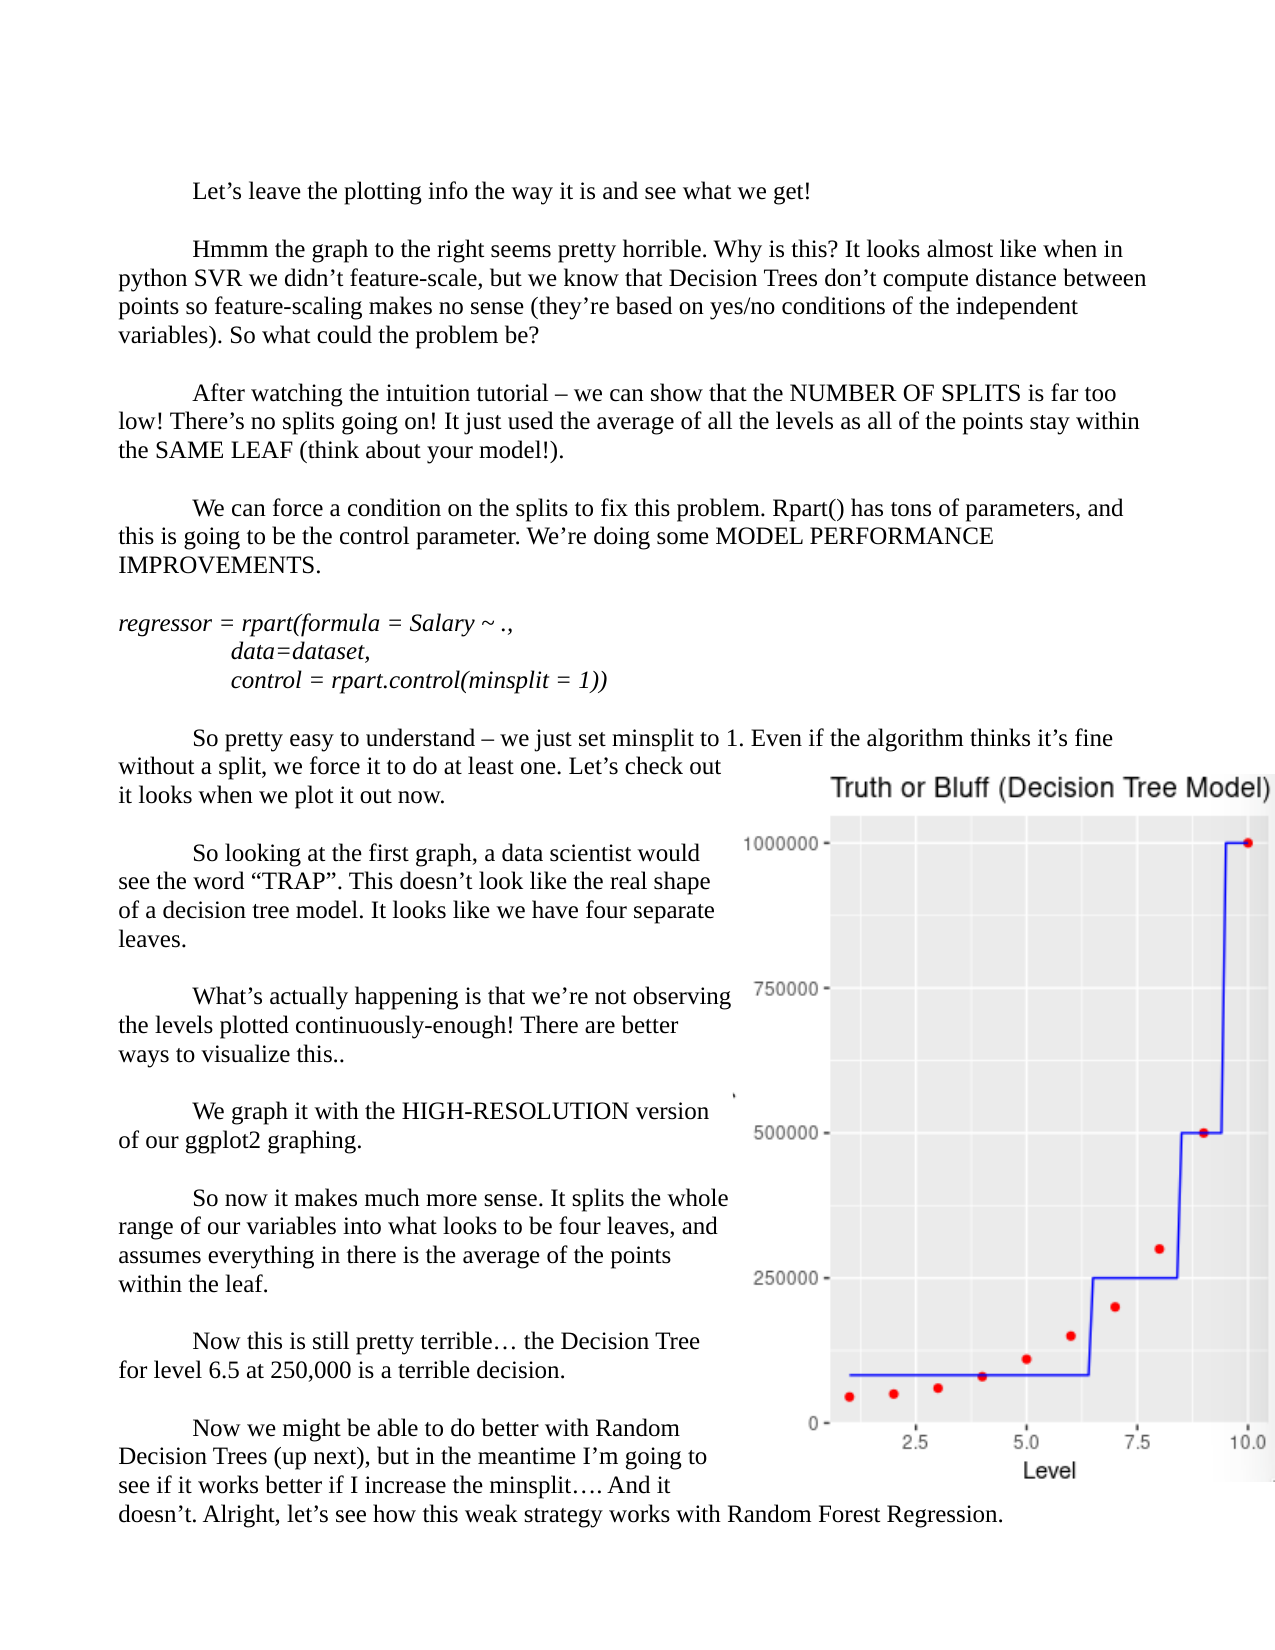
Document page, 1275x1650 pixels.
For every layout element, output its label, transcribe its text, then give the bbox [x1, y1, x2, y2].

text Now this is still pretty terrible… the Decision Tree for level 6.5 at 250,000 is a terrible decision. [118, 1326, 732, 1384]
text Let’s leave the plotting info the way it is and see what we get! [118, 176, 1157, 205]
text So now it makes much more sense. It splits the whole range of our variables into what looks to be four leaves, and assumes everything in there is the average of the points within the leaf. [118, 1183, 732, 1298]
text control = rpart.control(minsplit = 1)) [118, 665, 1157, 694]
picture [732, 774, 1275, 1482]
text Now we might be able to do better with Random Decision Trees (up next), but in the meantime I’m going to see if it works better if I increase the minsplit…. And it doesn’t. Alright, let’s see how this weak strategy works with Random Forest Regression. [118, 1413, 1157, 1528]
text So pretty easy to understand – we just set minsplit to 1. Even if the algorithm thinks it’s fine without a split, we force it to do at least one. Let’s check out it looks when we plot it out now. [118, 723, 1157, 809]
text data=dataset, [118, 636, 1157, 665]
text We can force a condition on the splits to fix this problem. Rpart() has tons of parameters, and this is going to be the control parameter. We’re doing some MODEL PERFORMANCE IMPROVEMENTS. [118, 493, 1157, 579]
text Hmmm the graph to the right seems pretty horrible. Why is this? It looks almost like when in python SVR we didn’t feature-scale, but we know that Decision Trees don’t compute distance between points so feature-scaling makes no sense (they’re based on yes/no conditions of the independent variables). So what could the problem be? [118, 234, 1157, 349]
text We graph it with the HIGH-RESOLUTION version of our ggplot2 graphing. [118, 1096, 732, 1154]
text So looking at the first graph, a data scientist would see the word “TRAP”. This doesn’t look like the real shape of a decision tree model. It looks like we have four separate leaves. [118, 838, 732, 953]
text What’s actually happening is that we’re not observing the levels plotted continuously-enough! There are better ways to visualize this.. [118, 981, 732, 1068]
text After watching the intuition tutorial – we can show that the NUMBER OF SPLITS is far too low! There’s no splits going on! It just used the average of all the levels as all of the points stay within the SAME LEAF (think about your model!). [118, 378, 1157, 464]
text regressor = rpart(formula = Salary ~ ., [118, 608, 1157, 636]
